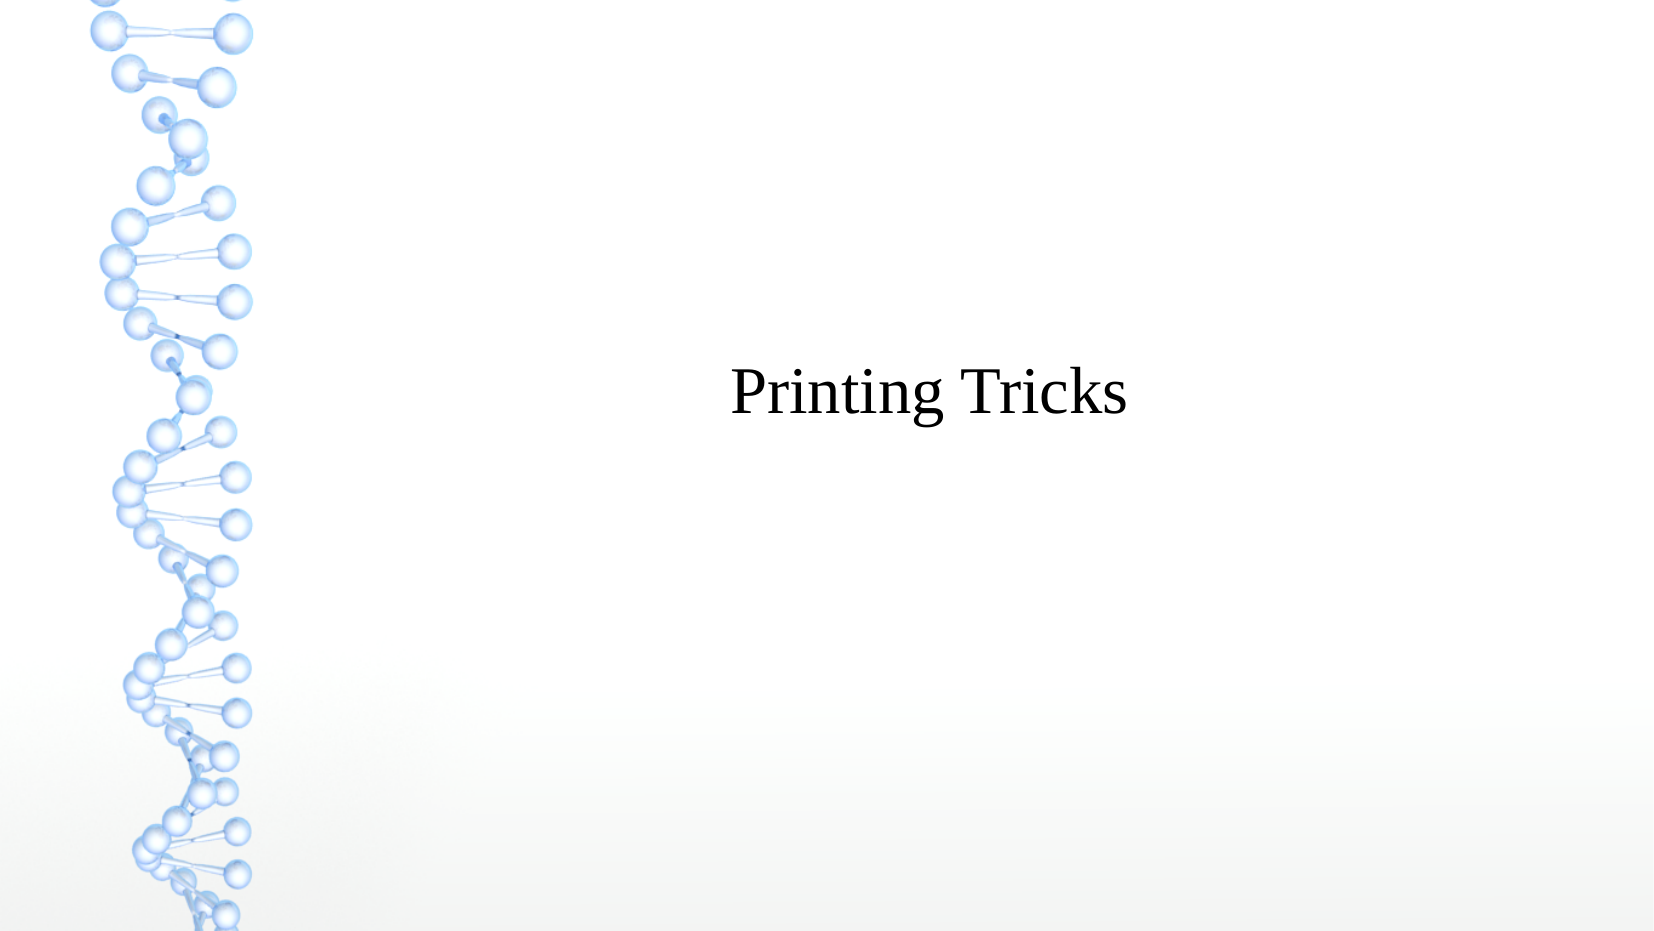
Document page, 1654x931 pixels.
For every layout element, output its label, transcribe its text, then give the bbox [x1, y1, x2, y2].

picture [0, 0, 1654, 931]
subtitle Printing Tricks [265, 35, 1595, 748]
